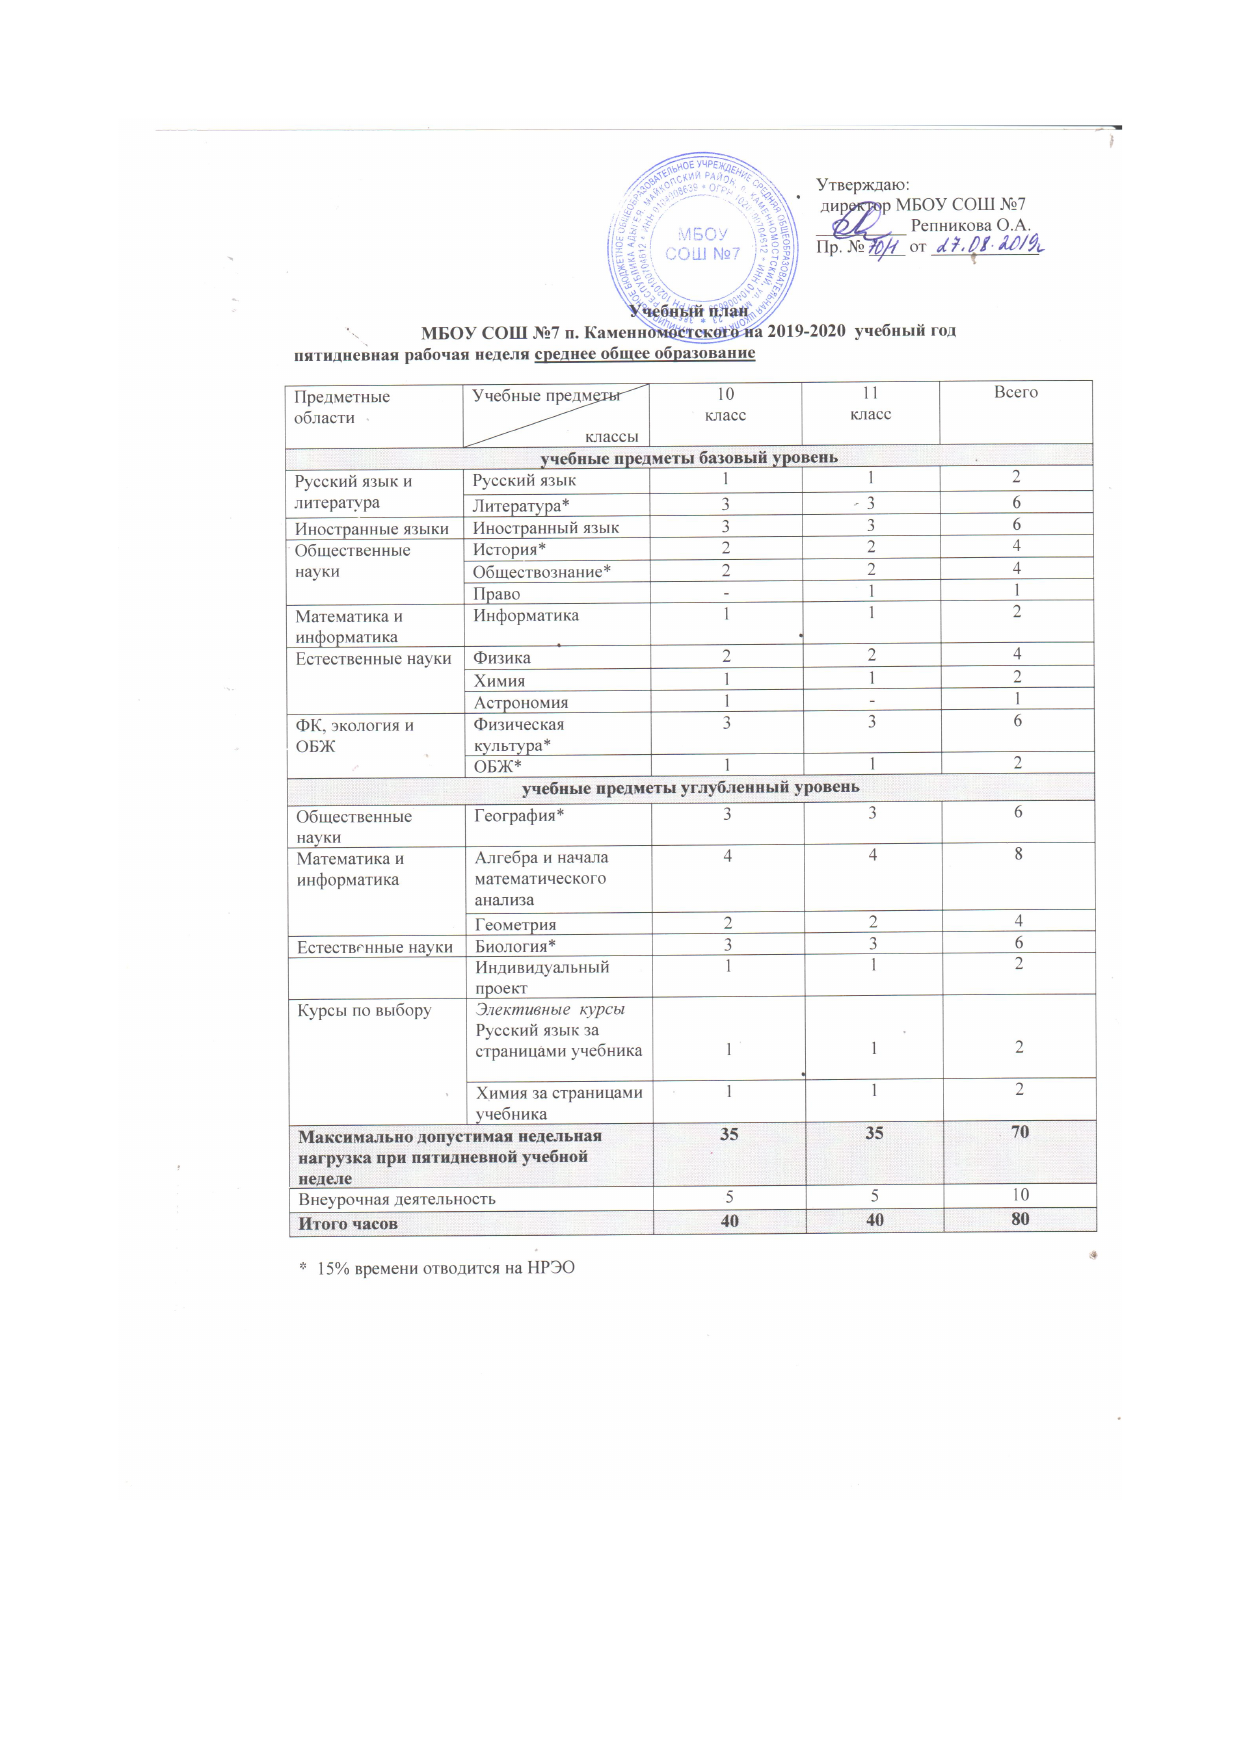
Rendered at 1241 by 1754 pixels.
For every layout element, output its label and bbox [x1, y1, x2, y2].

picture [118, 118, 1123, 1500]
